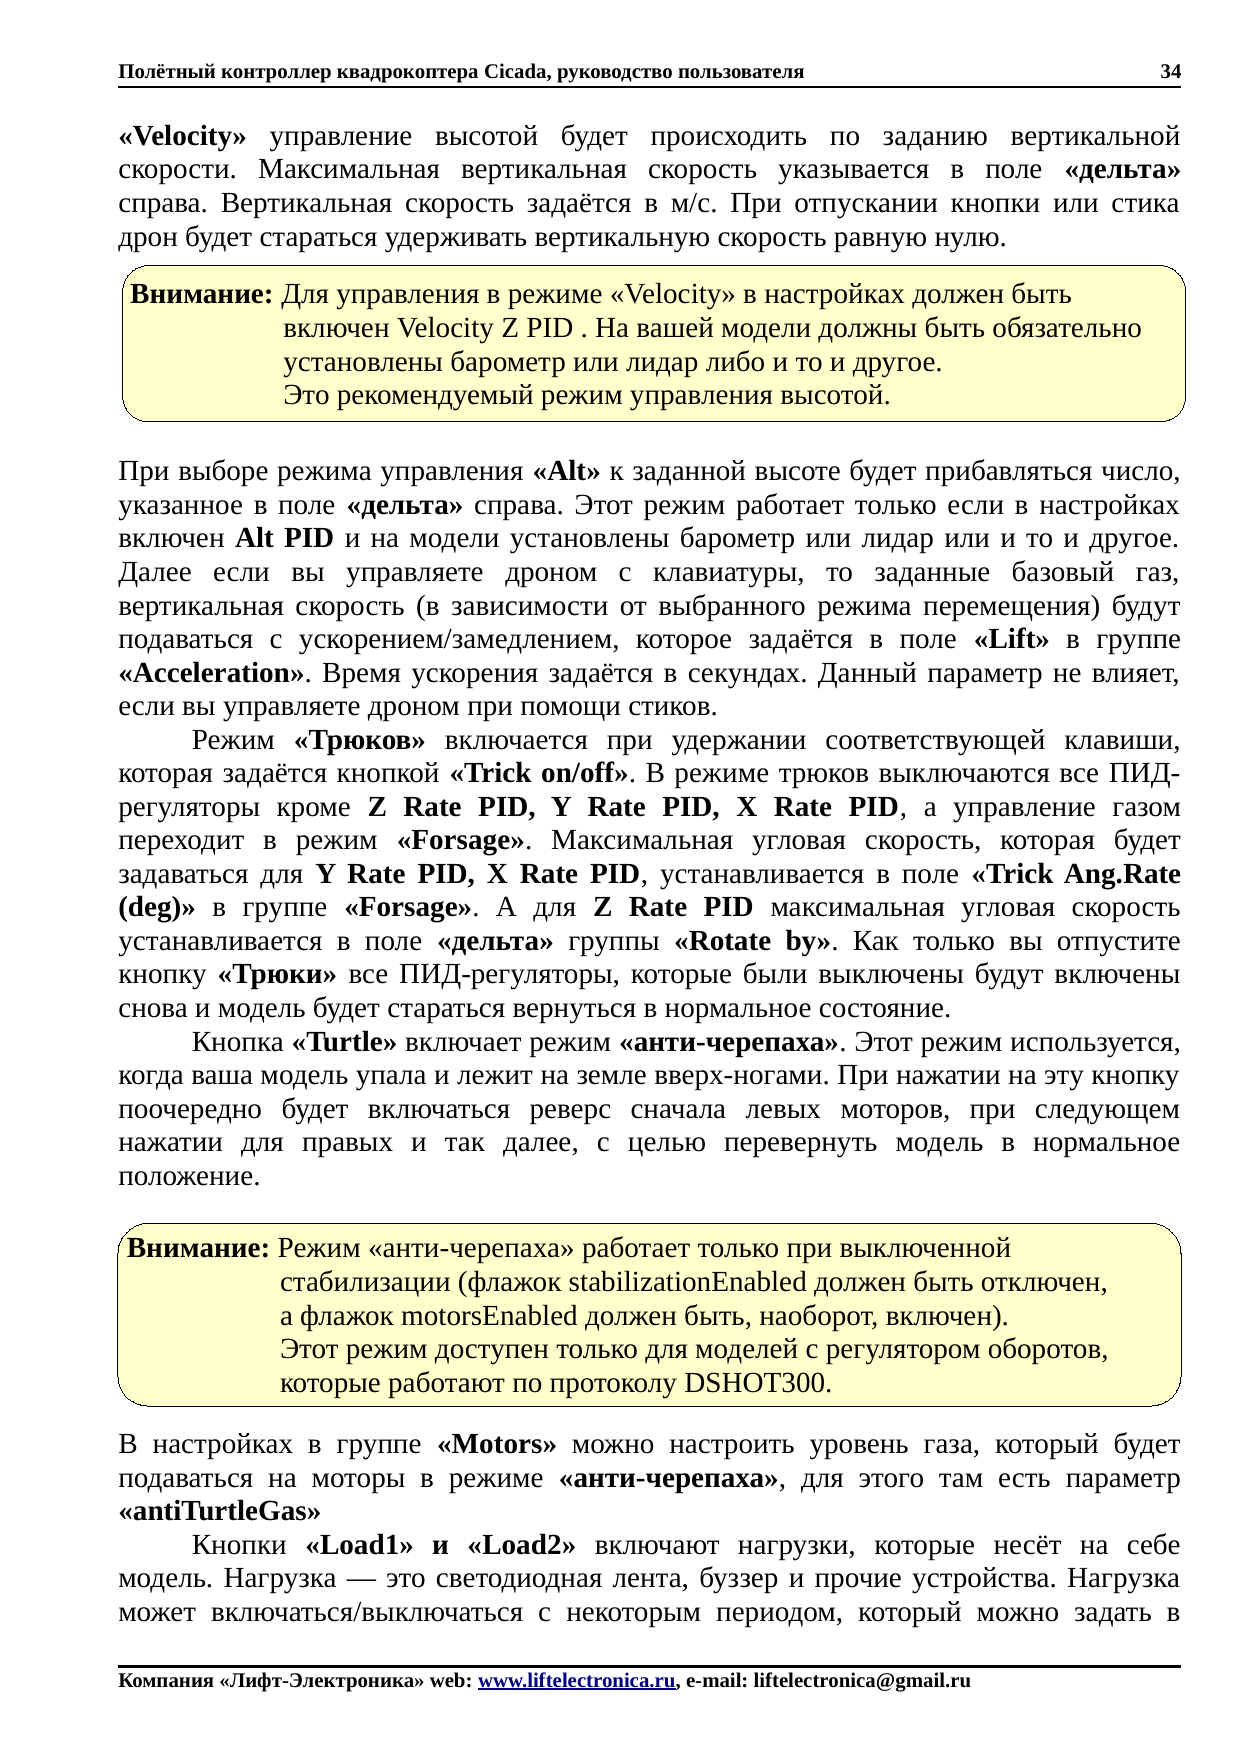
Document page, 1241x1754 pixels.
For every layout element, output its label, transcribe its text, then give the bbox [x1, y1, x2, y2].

text «Velocity» управление высотой будет происходить по заданию вертикальной скорости. Максимальная вертикальная скорость указывается в поле «дельта» справа. Вертикальная скорость задаётся в м/с. При отпускании кнопки или стика дрон будет стараться удерживать вертикальную скорость равную нулю. [118, 118, 1181, 252]
text В настройках в группе «Motors» можно настроить уровень газа, который будет подаваться на моторы в режиме «анти-черепаха», для этого там есть параметр «antiTurtleGas» [118, 1426, 1181, 1527]
text Кнопка «Turtle» включает режим «анти-черепаха». Этот режим используется, когда ваша модель упала и лежит на земле вверх-ногами. При нажатии на эту кнопку поочередно будет включаться реверс сначала левых моторов, при следующем нажатии для правых и так далее, с целью перевернуть модель в нормальное положение. [118, 1024, 1181, 1191]
text При выборе режима управления «Alt» к заданной высоте будет прибавляться число, указанное в поле «дельта» справа. Этот режим работает только если в настройках включен Alt PID и на модели установлены барометр или лидар или и то и другое. Далее если вы управляете дроном с клавиатуры, то заданные базовый газ, вертикальная скорость (в зависимости от выбранного режима перемещения) будут подаваться с ускорением/замедлением, которое задаётся в поле «Lift» в группе «Acceleration». Время ускорения задаётся в секундах. Данный параметр не влияет, если вы управляете дроном при помощи стиков. [118, 453, 1181, 722]
text Режим «Трюков» включается при удержании соответствующей клавиши, которая задаётся кнопкой «Trick on/off». В режиме трюков выключаются все ПИД-регуляторы кроме Z Rate PID, Y Rate PID, X Rate PID, а управление газом переходит в режим «Forsage». Максимальная угловая скорость, которая будет задаваться для Y Rate PID, X Rate PID, устанавливается в поле «Trick Ang.Rate (deg)» в группе «Forsage». А для Z Rate PID максимальная угловая скорость устанавливается в поле «дельта» группы «Rotate by». Как только вы отпустите кнопку «Трюки» все ПИД-регуляторы, которые были выключены будут включены снова и модель будет стараться вернуться в нормальное состояние. [118, 722, 1181, 1024]
text Кнопки «Load1» и «Load2» включают нагрузки, которые несёт на себе модель. Нагрузка — это светодиодная лента, буззер и прочие устройства. Нагрузка может включаться/выключаться с некоторым периодом, который можно задать в [118, 1527, 1181, 1627]
